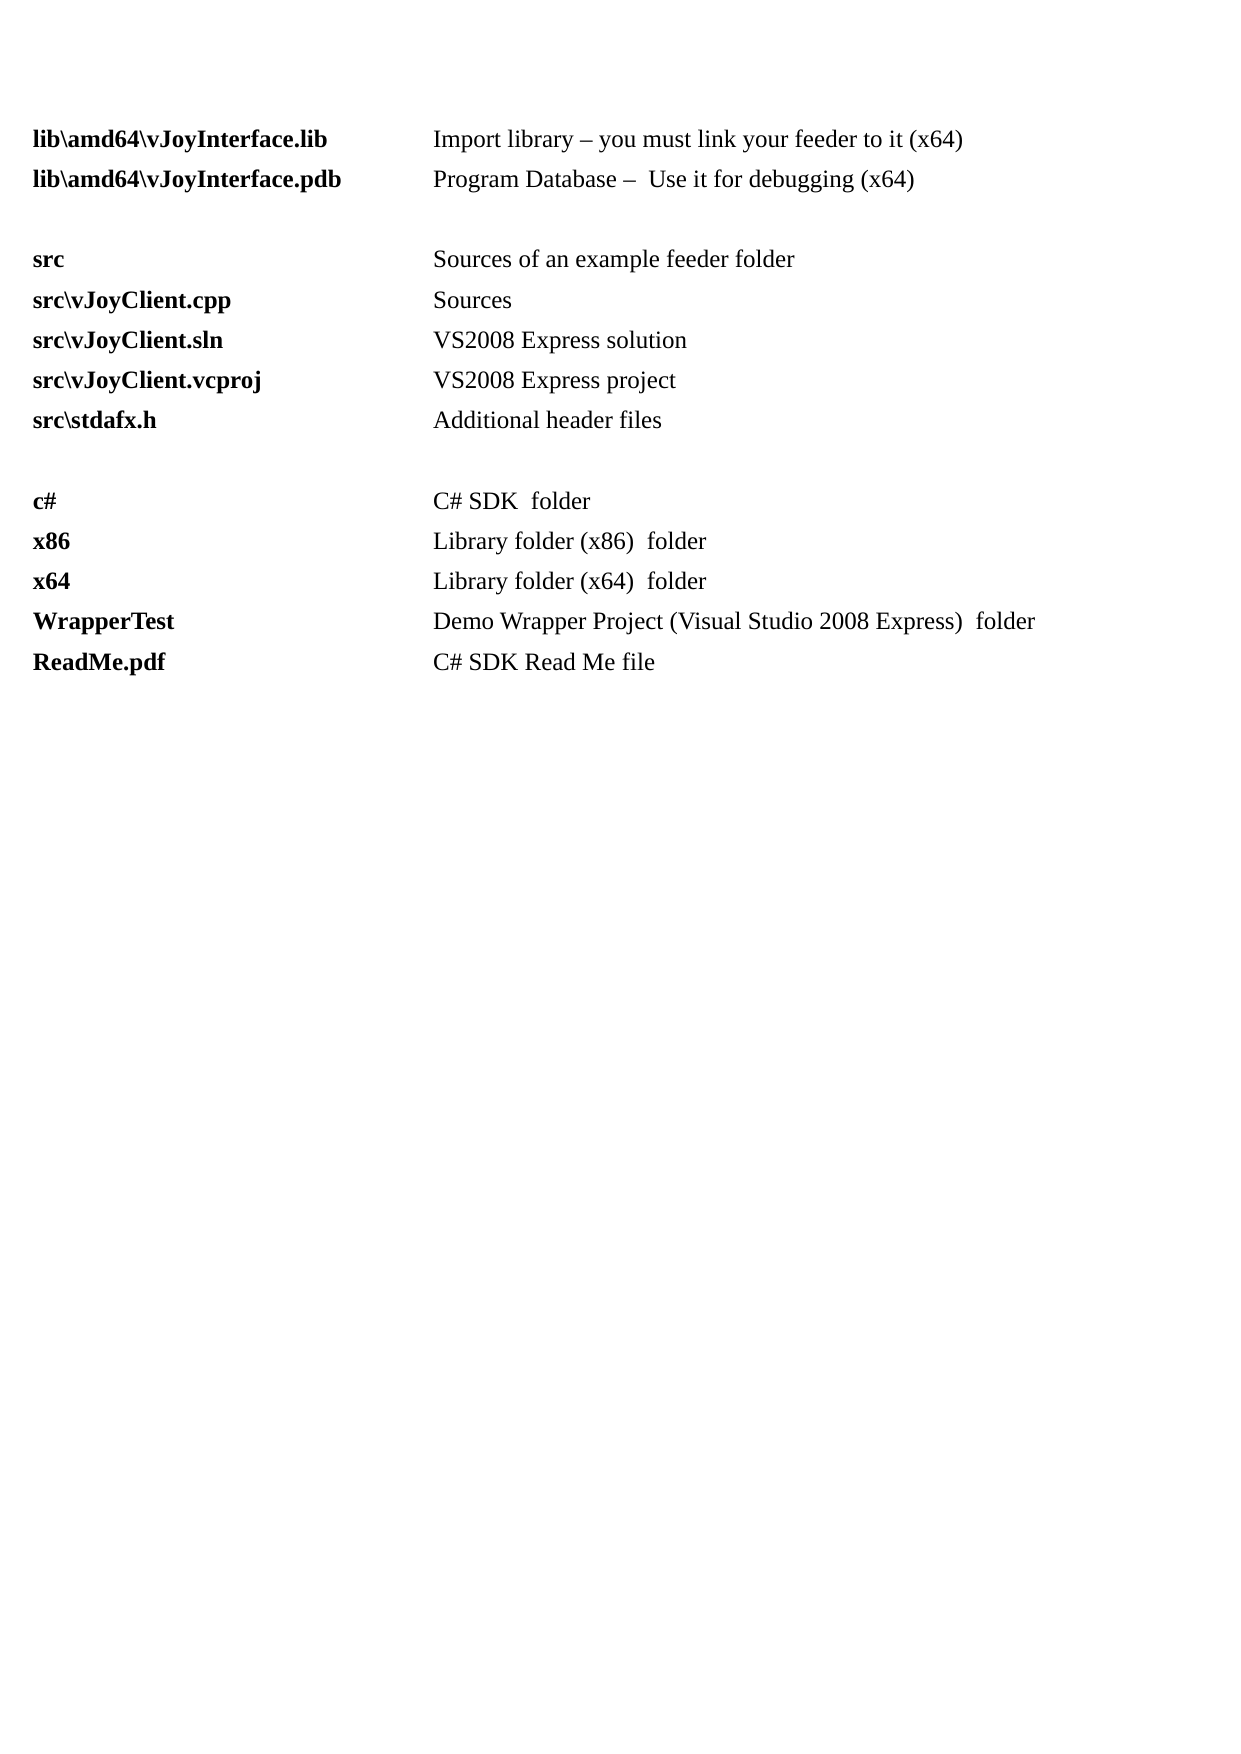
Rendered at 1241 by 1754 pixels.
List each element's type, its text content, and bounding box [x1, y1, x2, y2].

table_cell Library folder (x86) folder [427, 520, 1209, 560]
table_cell C# SDK folder [427, 480, 1209, 520]
table_cell ReadMe.pdf [27, 641, 427, 681]
table_cell Additional header files [427, 400, 1209, 440]
table_cell Demo Wrapper Project (Visual Studio 2008 Express) folder [427, 601, 1209, 641]
table_cell Import library – you must link your feeder to it (x64) [427, 118, 1209, 158]
table_cell Library folder (x64) folder [427, 560, 1209, 601]
table_cell [27, 440, 427, 480]
table_cell [27, 199, 427, 239]
table_cell x64 [27, 560, 427, 601]
table_cell src\stdafx.h [27, 400, 427, 440]
table_cell src\vJoyClient.cpp [27, 279, 427, 319]
table_cell src\vJoyClient.sln [27, 319, 427, 359]
table_cell VS2008 Express solution [427, 319, 1209, 359]
table_cell lib\amd64\vJoyInterface.lib [27, 118, 427, 158]
table_cell WrapperTest [27, 601, 427, 641]
table_cell Sources [427, 279, 1209, 319]
table_cell VS2008 Express project [427, 359, 1209, 399]
table_cell Sources of an example feeder folder [427, 239, 1209, 279]
table_cell [427, 440, 1209, 480]
table_cell src\vJoyClient.vcproj [27, 359, 427, 399]
table_cell [427, 199, 1209, 239]
table_cell src [27, 239, 427, 279]
table_cell lib\amd64\vJoyInterface.pdb [27, 158, 427, 198]
table_cell C# SDK Read Me file [427, 641, 1209, 681]
table_cell x86 [27, 520, 427, 560]
table_cell c# [27, 480, 427, 520]
table_cell Program Database – Use it for debugging (x64) [427, 158, 1209, 198]
